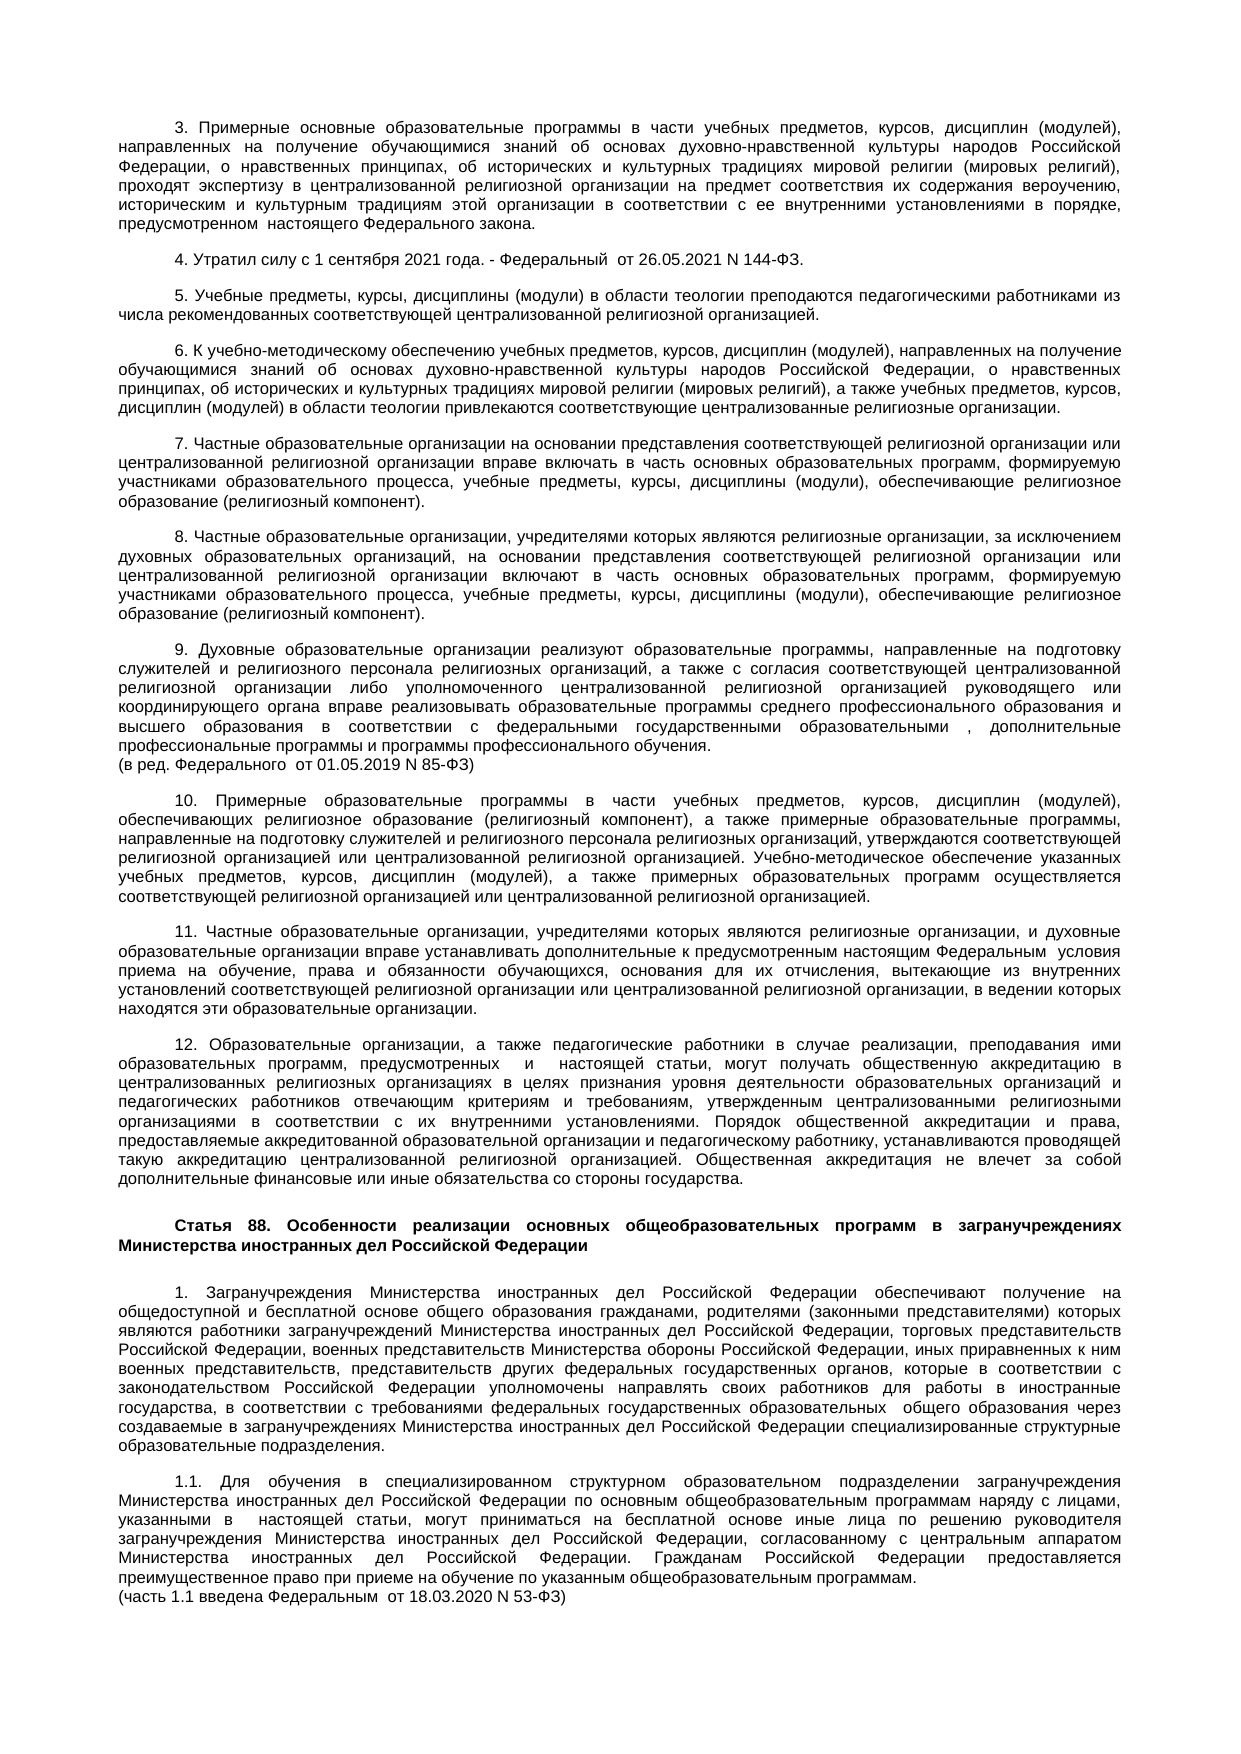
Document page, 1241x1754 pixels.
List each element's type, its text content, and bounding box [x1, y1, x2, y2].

text (часть 1.1 введена Федеральным от 18.03.2020 N 53-ФЗ) [118, 1587, 1122, 1606]
text 1.1. Для обучения в специализированном структурном образовательном подразделении загранучреждения Министерства иностранных дел Российской Федерации по основным общеобразовательным программам наряду с лицами, указанными в настоящей статьи, могут приниматься на бесплатной основе иные лица по решению руководителя загранучреждения Министерства иностранных дел Российской Федерации, согласованному с центральным аппаратом Министерства иностранных дел Российской Федерации. Гражданам Российской Федерации предоставляется преимущественное право при приеме на обучение по указанным общеобразовательным программам. [118, 1472, 1122, 1587]
text 10. Примерные образовательные программы в части учебных предметов, курсов, дисциплин (модулей), обеспечивающих религиозное образование (религиозный компонент), а также примерные образовательные программы, направленные на подготовку служителей и религиозного персонала религиозных организаций, утверждаются соответствующей религиозной организацией или централизованной религиозной организацией. Учебно-методическое обеспечение указанных учебных предметов, курсов, дисциплин (модулей), а также примерных образовательных программ осуществляется соответствующей религиозной организацией или централизованной религиозной организацией. [118, 791, 1122, 906]
text 6. К учебно-методическому обеспечению учебных предметов, курсов, дисциплин (модулей), направленных на получение обучающимися знаний об основах духовно-нравственной культуры народов Российской Федерации, о нравственных принципах, об исторических и культурных традициях мировой религии (мировых религий), а также учебных предметов, курсов, дисциплин (модулей) в области теологии привлекаются соответствующие централизованные религиозные организации. [118, 341, 1122, 417]
text 8. Частные образовательные организации, учредителями которых являются религиозные организации, за исключением духовных образовательных организаций, на основании представления соответствующей религиозной организации или централизованной религиозной организации включают в часть основных образовательных программ, формируемую участниками образовательного процесса, учебные предметы, курсы, дисциплины (модули), обеспечивающие религиозное образование (религиозный компонент). [118, 527, 1122, 623]
text 3. Примерные основные образовательные программы в части учебных предметов, курсов, дисциплин (модулей), направленных на получение обучающимися знаний об основах духовно-нравственной культуры народов Российской Федерации, о нравственных принципах, об исторических и культурных традициях мировой религии (мировых религий), проходят экспертизу в централизованной религиозной организации на предмет соответствия их содержания вероучению, историческим и культурным традициям этой организации в соответствии с ее внутренними установлениями в порядке, предусмотренном настоящего Федерального закона. [118, 118, 1122, 233]
text 11. Частные образовательные организации, учредителями которых являются религиозные организации, и духовные образовательные организации вправе устанавливать дополнительные к предусмотренным настоящим Федеральным условия приема на обучение, права и обязанности обучающихся, основания для их отчисления, вытекающие из внутренних установлений соответствующей религиозной организации или централизованной религиозной организации, в ведении которых находятся эти образовательные организации. [118, 922, 1122, 1018]
text 5. Учебные предметы, курсы, дисциплины (модули) в области теологии преподаются педагогическими работниками из числа рекомендованных соответствующей централизованной религиозной организацией. [118, 286, 1122, 324]
text 4. Утратил силу с 1 сентября 2021 года. - Федеральный от 26.05.2021 N 144-ФЗ. [118, 250, 1122, 269]
text (в ред. Федерального от 01.05.2019 N 85-ФЗ) [118, 755, 1122, 774]
text Статья 88. Особенности реализации основных общеобразовательных программ в загранучреждениях Министерства иностранных дел Российской Федерации [118, 1216, 1122, 1254]
text 9. Духовные образовательные организации реализуют образовательные программы, направленные на подготовку служителей и религиозного персонала религиозных организаций, а также с согласия соответствующей централизованной религиозной организации либо уполномоченного централизованной религиозной организацией руководящего или координирующего органа вправе реализовывать образовательные программы среднего профессионального образования и высшего образования в соответствии с федеральными государственными образовательными , дополнительные профессиональные программы и программы профессионального обучения. [118, 640, 1122, 755]
text 1. Загранучреждения Министерства иностранных дел Российской Федерации обеспечивают получение на общедоступной и бесплатной основе общего образования гражданами, родителями (законными представителями) которых являются работники загранучреждений Министерства иностранных дел Российской Федерации, торговых представительств Российской Федерации, военных представительств Министерства обороны Российской Федерации, иных приравненных к ним военных представительств, представительств других федеральных государственных органов, которые в соответствии с законодательством Российской Федерации уполномочены направлять своих работников для работы в иностранные государства, в соответствии с требованиями федеральных государственных образовательных общего образования через создаваемые в загранучреждениях Министерства иностранных дел Российской Федерации специализированные структурные образовательные подразделения. [118, 1282, 1122, 1455]
text 7. Частные образовательные организации на основании представления соответствующей религиозной организации или централизованной религиозной организации вправе включать в часть основных образовательных программ, формируемую участниками образовательного процесса, учебные предметы, курсы, дисциплины (модули), обеспечивающие религиозное образование (религиозный компонент). [118, 434, 1122, 511]
text 12. Образовательные организации, а также педагогические работники в случае реализации, преподавания ими образовательных программ, предусмотренных и настоящей статьи, могут получать общественную аккредитацию в централизованных религиозных организациях в целях признания уровня деятельности образовательных организаций и педагогических работников отвечающим критериям и требованиям, утвержденным централизованными религиозными организациями в соответствии с их внутренними установлениями. Порядок общественной аккредитации и права, предоставляемые аккредитованной образовательной организации и педагогическому работнику, устанавливаются проводящей такую аккредитацию централизованной религиозной организацией. Общественная аккредитация не влечет за собой дополнительные финансовые или иные обязательства со стороны государства. [118, 1035, 1122, 1188]
